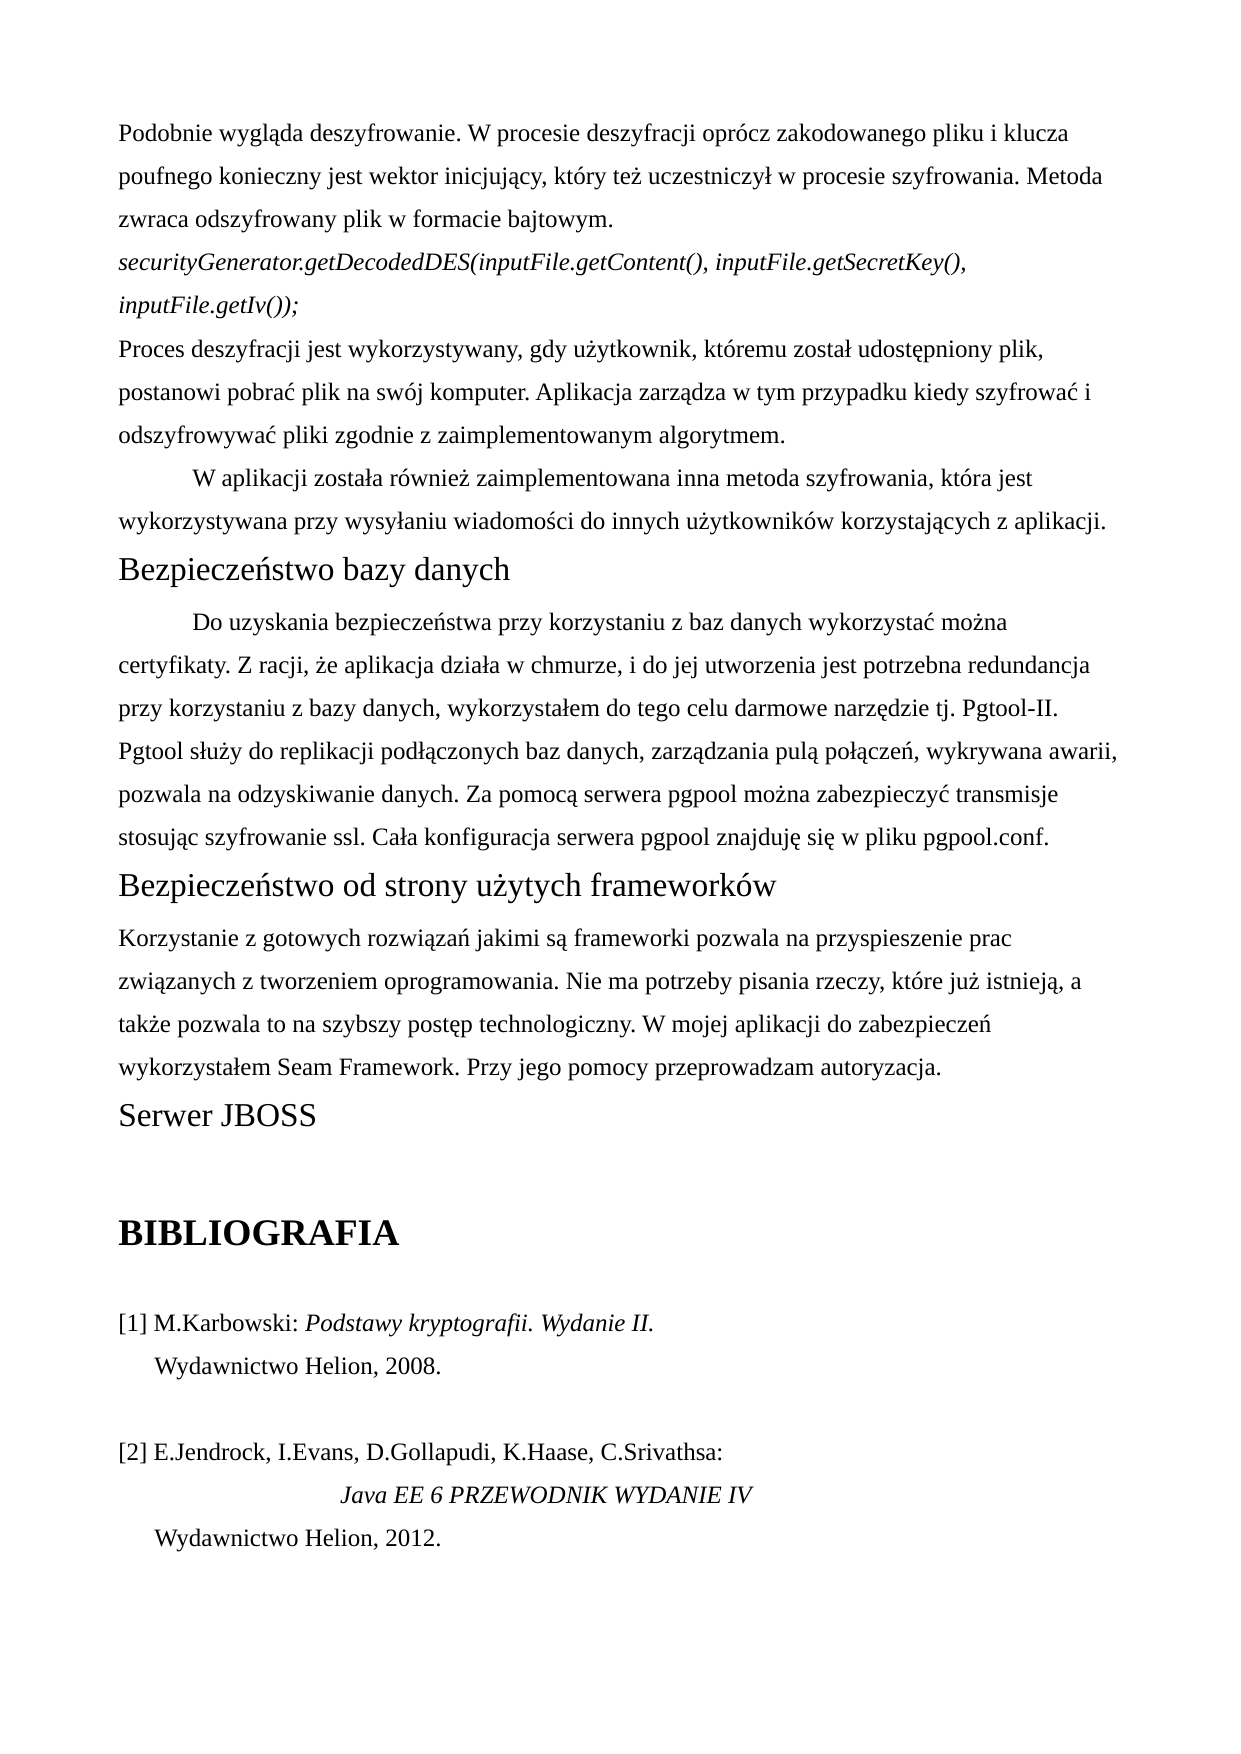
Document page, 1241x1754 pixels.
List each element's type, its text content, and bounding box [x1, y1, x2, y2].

text BIBLIOGRAFIA [118, 1211, 1122, 1254]
text Korzystanie z gotowych rozwiązań jakimi są frameworki pozwala na przyspieszenie prac związanych z tworzeniem oprogramowania. Nie ma potrzeby pisania rzeczy, które już istnieją, a także pozwala to na szybszy postęp technologiczny. W mojej aplikacji do zabezpieczeń wykorzystałem Seam Framework. Przy jego pomocy przeprowadzam autoryzacja. [118, 923, 1122, 1081]
text securityGenerator.getDecodedDES(inputFile.getContent(), inputFile.getSecretKey(), inputFile.getIv()); [118, 247, 1122, 319]
text Do uzyskania bezpieczeństwa przy korzystaniu z baz danych wykorzystać można certyfikaty. Z racji, że aplikacja działa w chmurze, i do jej utworzenia jest potrzebna redundancja przy korzystaniu z bazy danych, wykorzystałem do tego celu darmowe narzędzie tj. Pgtool-II. Pgtool służy do replikacji podłączonych baz danych, zarządzania pulą połączeń, wykrywana awarii, pozwala na odzyskiwanie danych. Za pomocą serwera pgpool można zabezpieczyć transmisje stosując szyfrowanie ssl. Cała konfiguracja serwera pgpool znajduję się w pliku pgpool.conf. [118, 607, 1122, 851]
text [2] E.Jendrock, I.Evans, D.Gollapudi, K.Haase, C.Srivathsa: [118, 1437, 1122, 1466]
text Wydawnictwo Helion, 2008. [118, 1351, 1122, 1379]
text Serwer JBOSS [118, 1096, 1122, 1134]
text Podobnie wygląda deszyfrowanie. W procesie deszyfracji oprócz zakodowanego pliku i klucza poufnego konieczny jest wektor inicjujący, który też uczestniczył w procesie szyfrowania. Metoda zwraca odszyfrowany plik w formacie bajtowym. [118, 118, 1122, 233]
text W aplikacji została również zaimplementowana inna metoda szyfrowania, która jest wykorzystywana przy wysyłaniu wiadomości do innych użytkowników korzystających z aplikacji. [118, 463, 1122, 535]
text Wydawnictwo Helion, 2012. [118, 1523, 1122, 1552]
text Java EE 6 PRZEWODNIK WYDANIE IV [118, 1480, 1122, 1509]
text Proces deszyfracji jest wykorzystywany, gdy użytkownik, któremu został udostępniony plik, postanowi pobrać plik na swój komputer. Aplikacja zarządza w tym przypadku kiedy szyfrować i odszyfrowywać pliki zgodnie z zaimplementowanym algorytmem. [118, 334, 1122, 449]
text [1] M.Karbowski: Podstawy kryptografii. Wydanie II. [118, 1308, 1122, 1336]
text Bezpieczeństwo bazy danych [118, 549, 1122, 588]
text Bezpieczeństwo od strony użytych frameworków [118, 866, 1122, 904]
